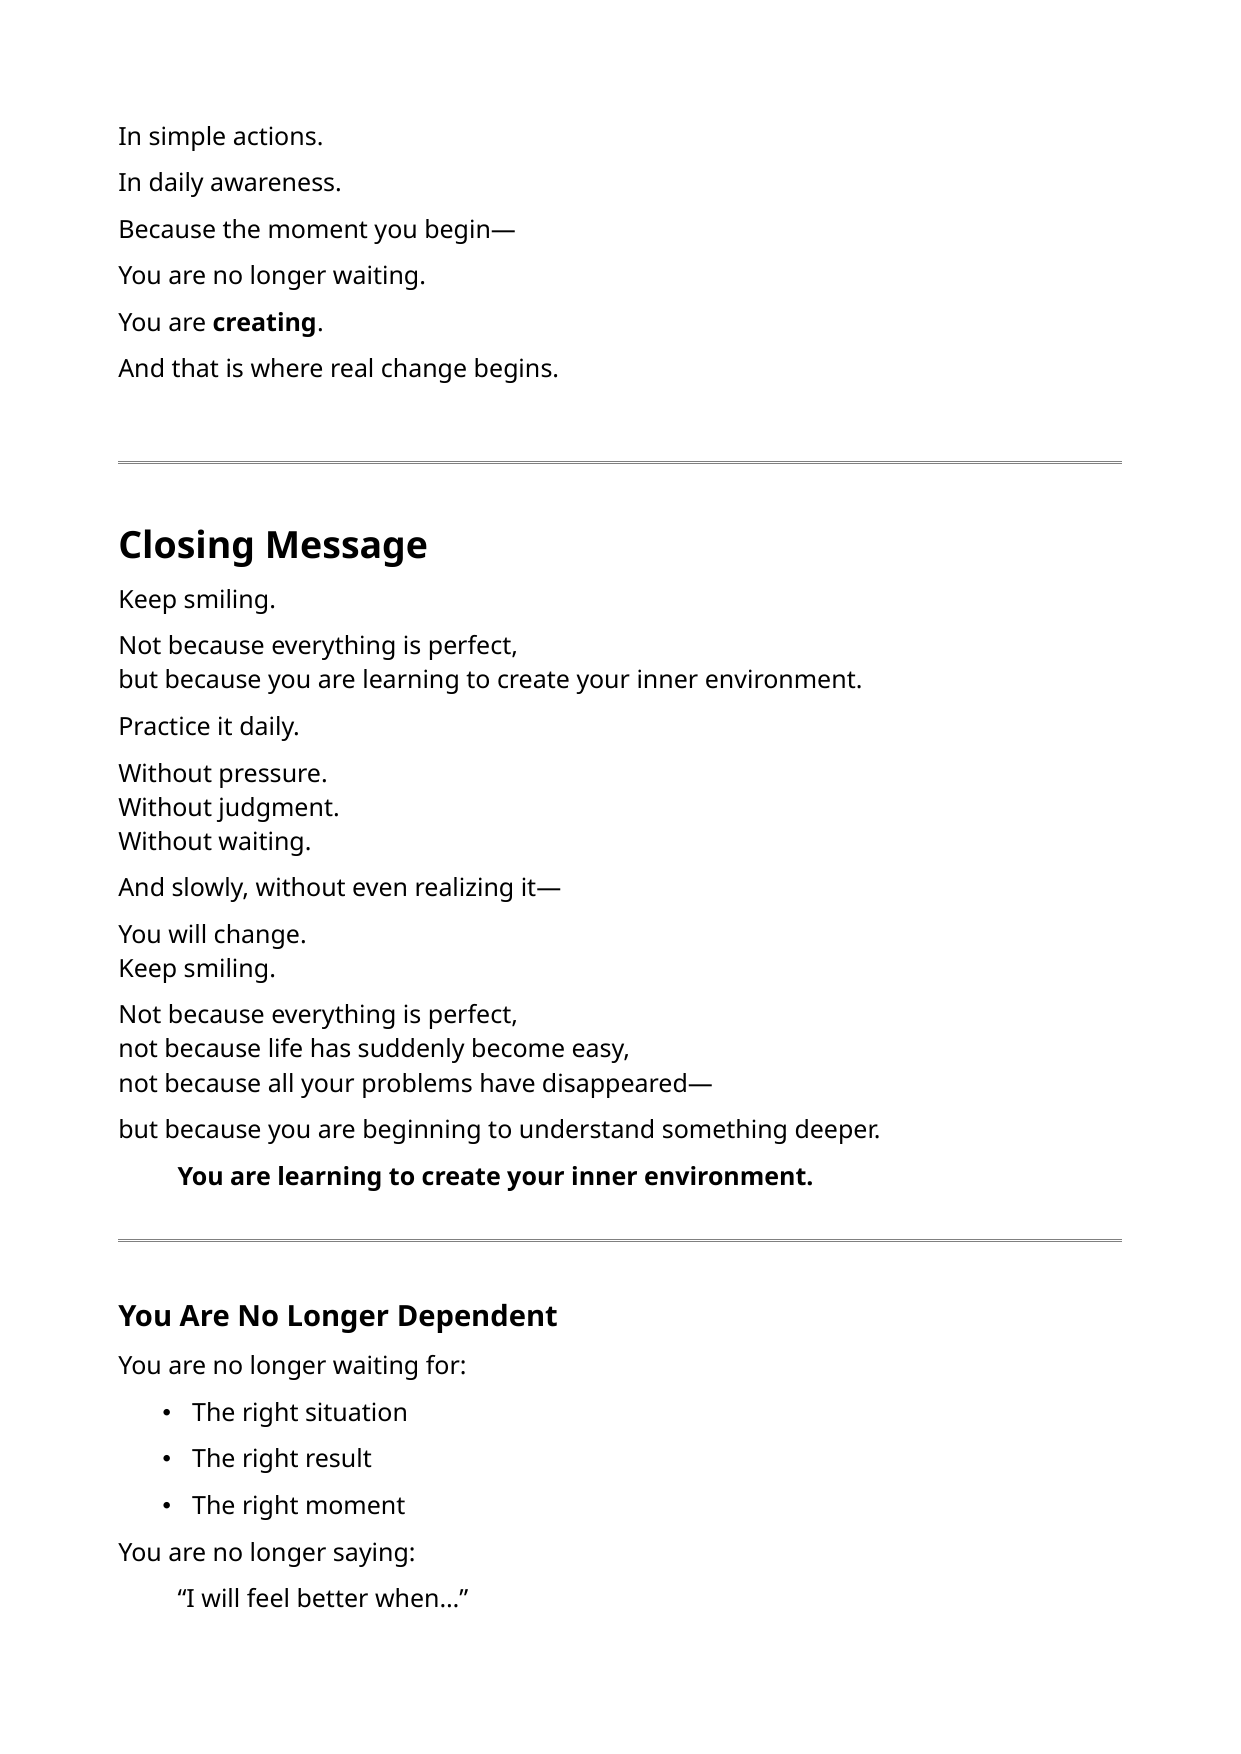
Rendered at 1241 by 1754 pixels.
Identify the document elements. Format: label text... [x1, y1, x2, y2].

text Not because everything is perfect, but because you are learning to create your inner environment. [118, 628, 1122, 696]
text Practice it daily. [118, 709, 1122, 743]
text “I will feel better when…” [177, 1581, 1063, 1615]
text You will change. Keep smiling. [118, 916, 1122, 984]
text You are no longer waiting for: [118, 1348, 1122, 1382]
text Without pressure. Without judgment. Without waiting. [118, 755, 1122, 857]
text You are learning to create your inner environment. [177, 1158, 1063, 1192]
list The right situation [162, 1394, 1122, 1428]
list The right moment [162, 1488, 1122, 1522]
text You are creating. [118, 304, 1122, 338]
text In simple actions. [118, 118, 1122, 152]
text You are no longer saying: [118, 1534, 1122, 1568]
text Not because everything is perfect, not because life has suddenly become easy, not because all your problems have disappeared— [118, 997, 1122, 1099]
text And slowly, without even realizing it— [118, 870, 1122, 904]
subtitle You Are No Longer Dependent [118, 1296, 1122, 1335]
text Because the moment you begin— [118, 211, 1122, 245]
text In daily awareness. [118, 165, 1122, 199]
text And that is where real change begins. [118, 351, 1122, 385]
text You are no longer waiting. [118, 258, 1122, 292]
text but because you are beginning to understand something deeper. [118, 1112, 1122, 1146]
subtitle Closing Message [118, 518, 1122, 569]
list The right result [162, 1441, 1122, 1475]
text Keep smiling. [118, 581, 1122, 616]
